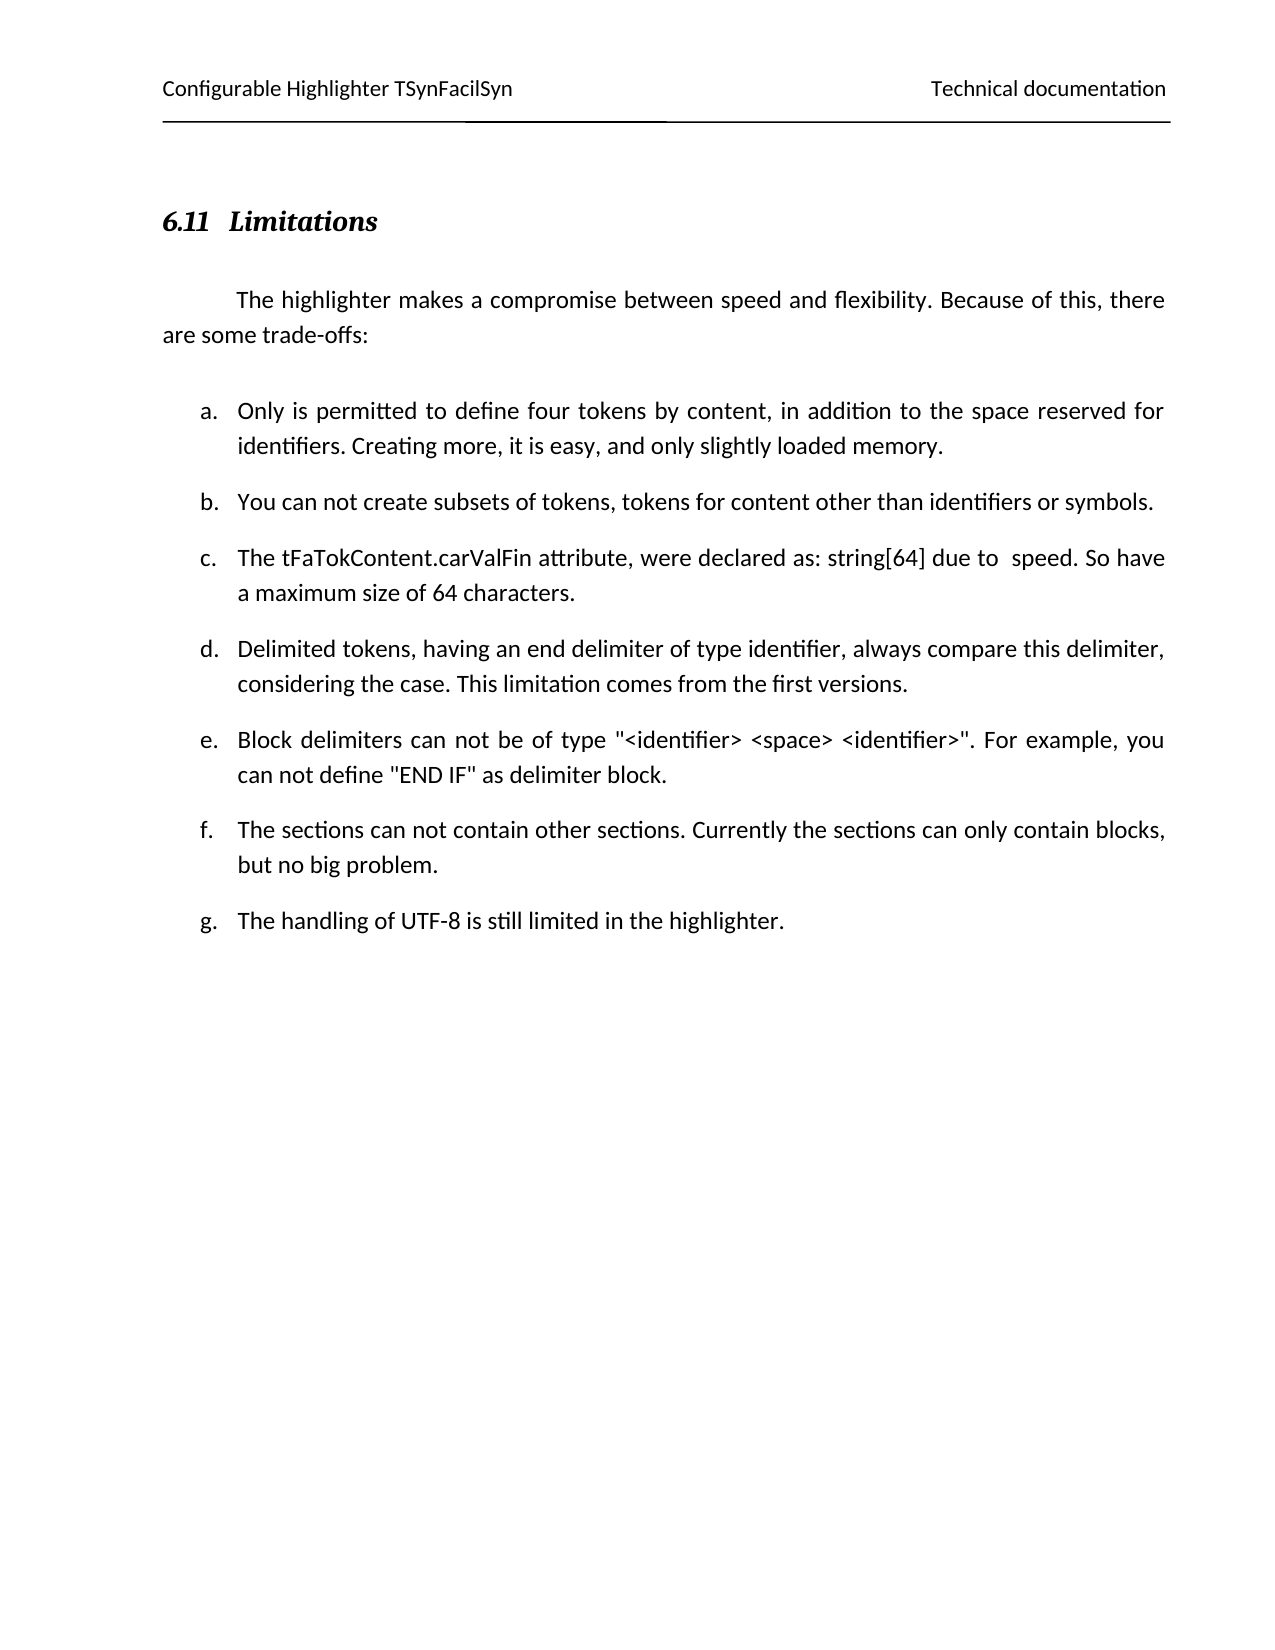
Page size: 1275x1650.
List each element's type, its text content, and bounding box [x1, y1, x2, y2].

list The sections can not contain other sections. Currently the sections can only contain blocks, but no big problem. [200, 815, 1167, 880]
list You can not create subsets of tokens, tokens for content other than identifiers or symbols. [200, 486, 1167, 517]
list Block delimiters can not be of type "<identifier> <space> <identifier>". For example, you can not define "END IF" as delimiter block. [200, 724, 1167, 789]
list Only is permitted to define four tokens by content, in addition to the space reserved for identifiers. Creating more, it is easy, and only slightly loaded memory. [200, 396, 1167, 461]
list The handling of UTF-8 is still limited in the highlighter. [200, 906, 1167, 936]
list The tFaTokContent.carValFin attribute, were declared as: string[64] due to speed. So have a maximum size of 64 characters. [200, 542, 1167, 608]
list Delimited tokens, having an end delimiter of type identifier, always compare this delimiter, considering the case. This limitation comes from the first versions. [200, 633, 1167, 698]
subtitle Limitations [162, 205, 1167, 238]
text The highlighter makes a compromise between speed and flexibility. Because of this, there are some trade-offs: [162, 284, 1167, 350]
